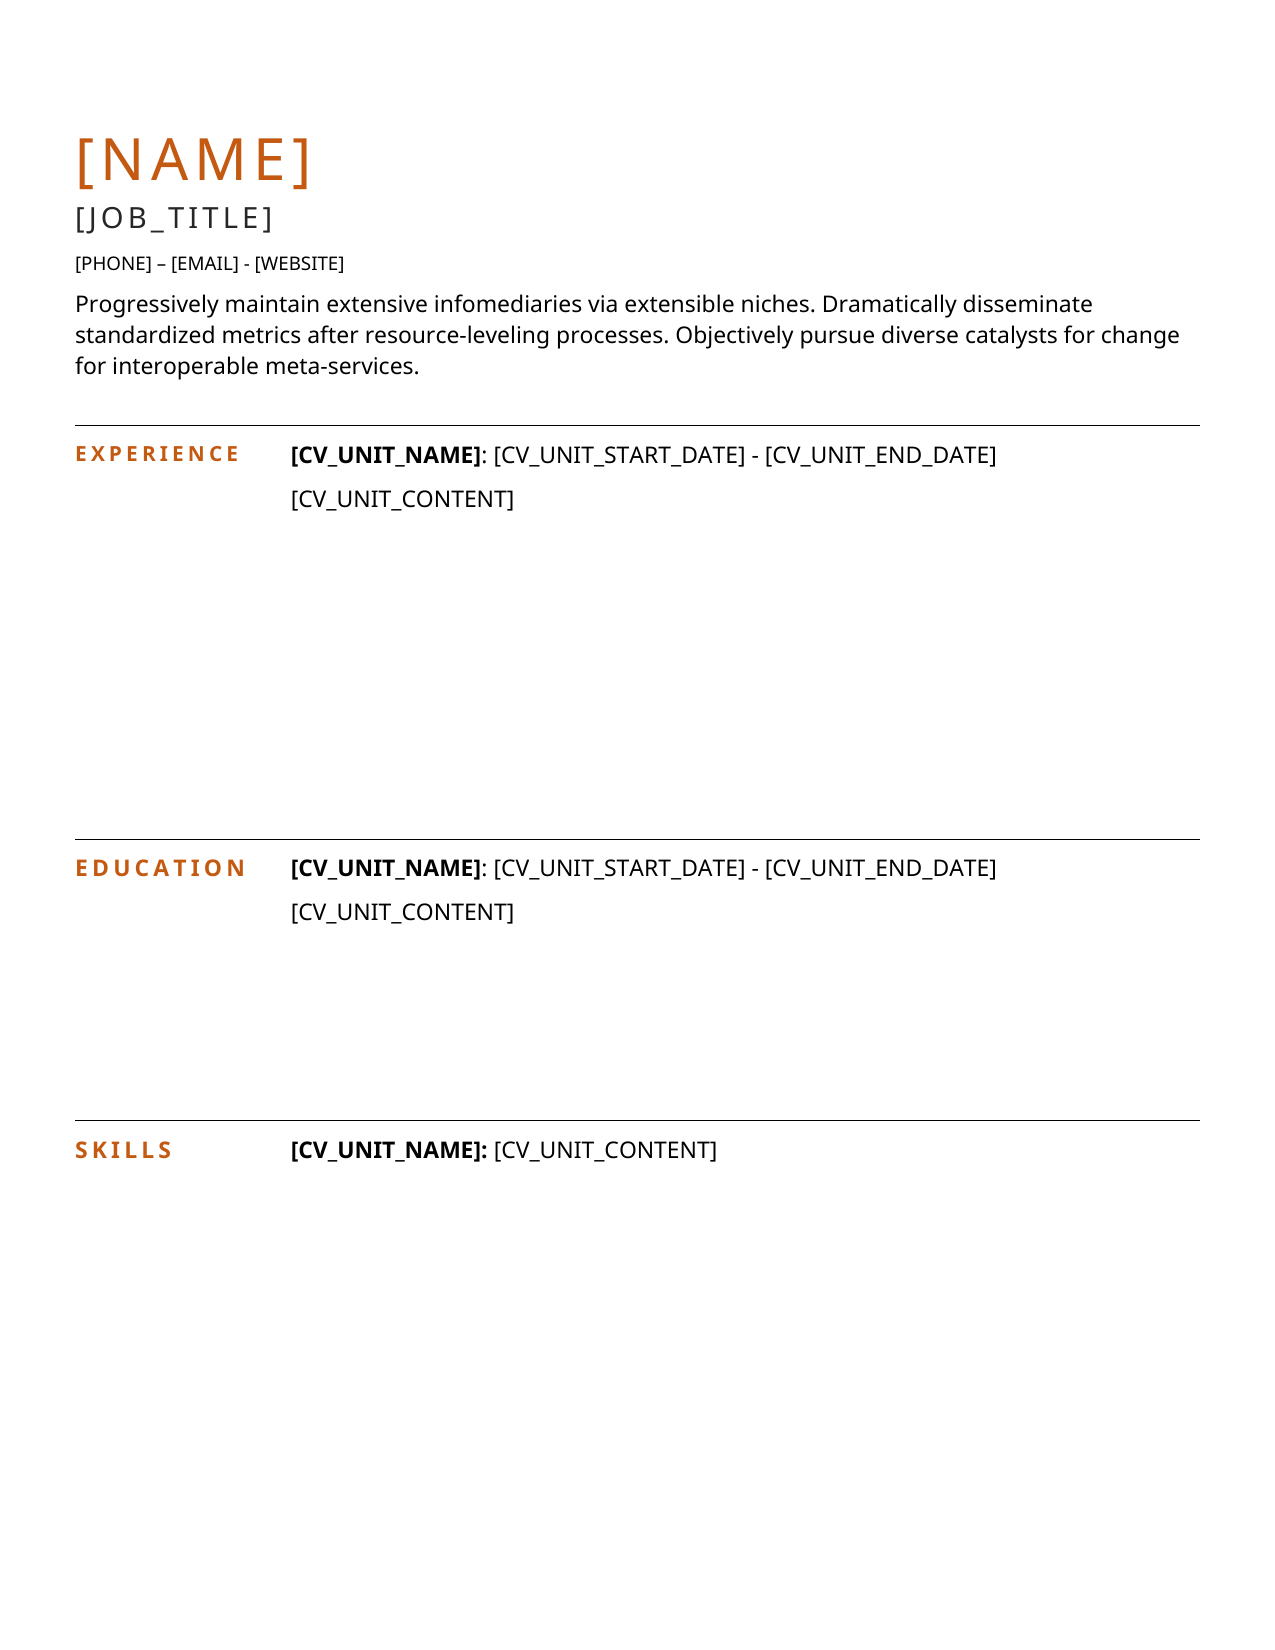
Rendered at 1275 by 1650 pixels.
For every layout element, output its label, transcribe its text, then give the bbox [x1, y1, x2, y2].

table_cell [CV_UNIT_NAME]: [CV_UNIT_START_DATE] - [CV_UNIT_END_DATE] [CV_UNIT_CONTENT] [291, 426, 1200, 808]
table_header [NAME] [JOB_TITLE] [PHONE] – [EMAIL] - [WEBSITE] Progressively maintain extensive infomediaries via extensible niches. Dramatically disseminate standardized metrics after resource-leveling processes. Objectively pursue diverse catalysts for change for interoperable meta-services. [75, 118, 1200, 425]
table_cell Experience [75, 426, 262, 808]
table_cell [CV_UNIT_NAME]: [CV_UNIT_CONTENT] [291, 1121, 1200, 1316]
table_cell [263, 1316, 291, 1346]
table_cell [CV_UNIT_NAME]: [CV_UNIT_START_DATE] - [CV_UNIT_END_DATE] [CV_UNIT_CONTENT] [291, 840, 1200, 1090]
table_cell [263, 426, 291, 808]
table_cell [263, 840, 291, 1090]
table_cell [291, 1090, 1200, 1120]
table_cell [263, 1121, 291, 1316]
table_cell Skills [75, 1121, 262, 1316]
table_cell Education [75, 840, 262, 1090]
table_cell [75, 809, 262, 838]
table_cell [263, 809, 291, 838]
table_cell [291, 1316, 1200, 1346]
table_cell [291, 809, 1200, 838]
table_cell [263, 1090, 291, 1120]
table_cell [75, 1316, 262, 1346]
table_cell [75, 1090, 262, 1120]
